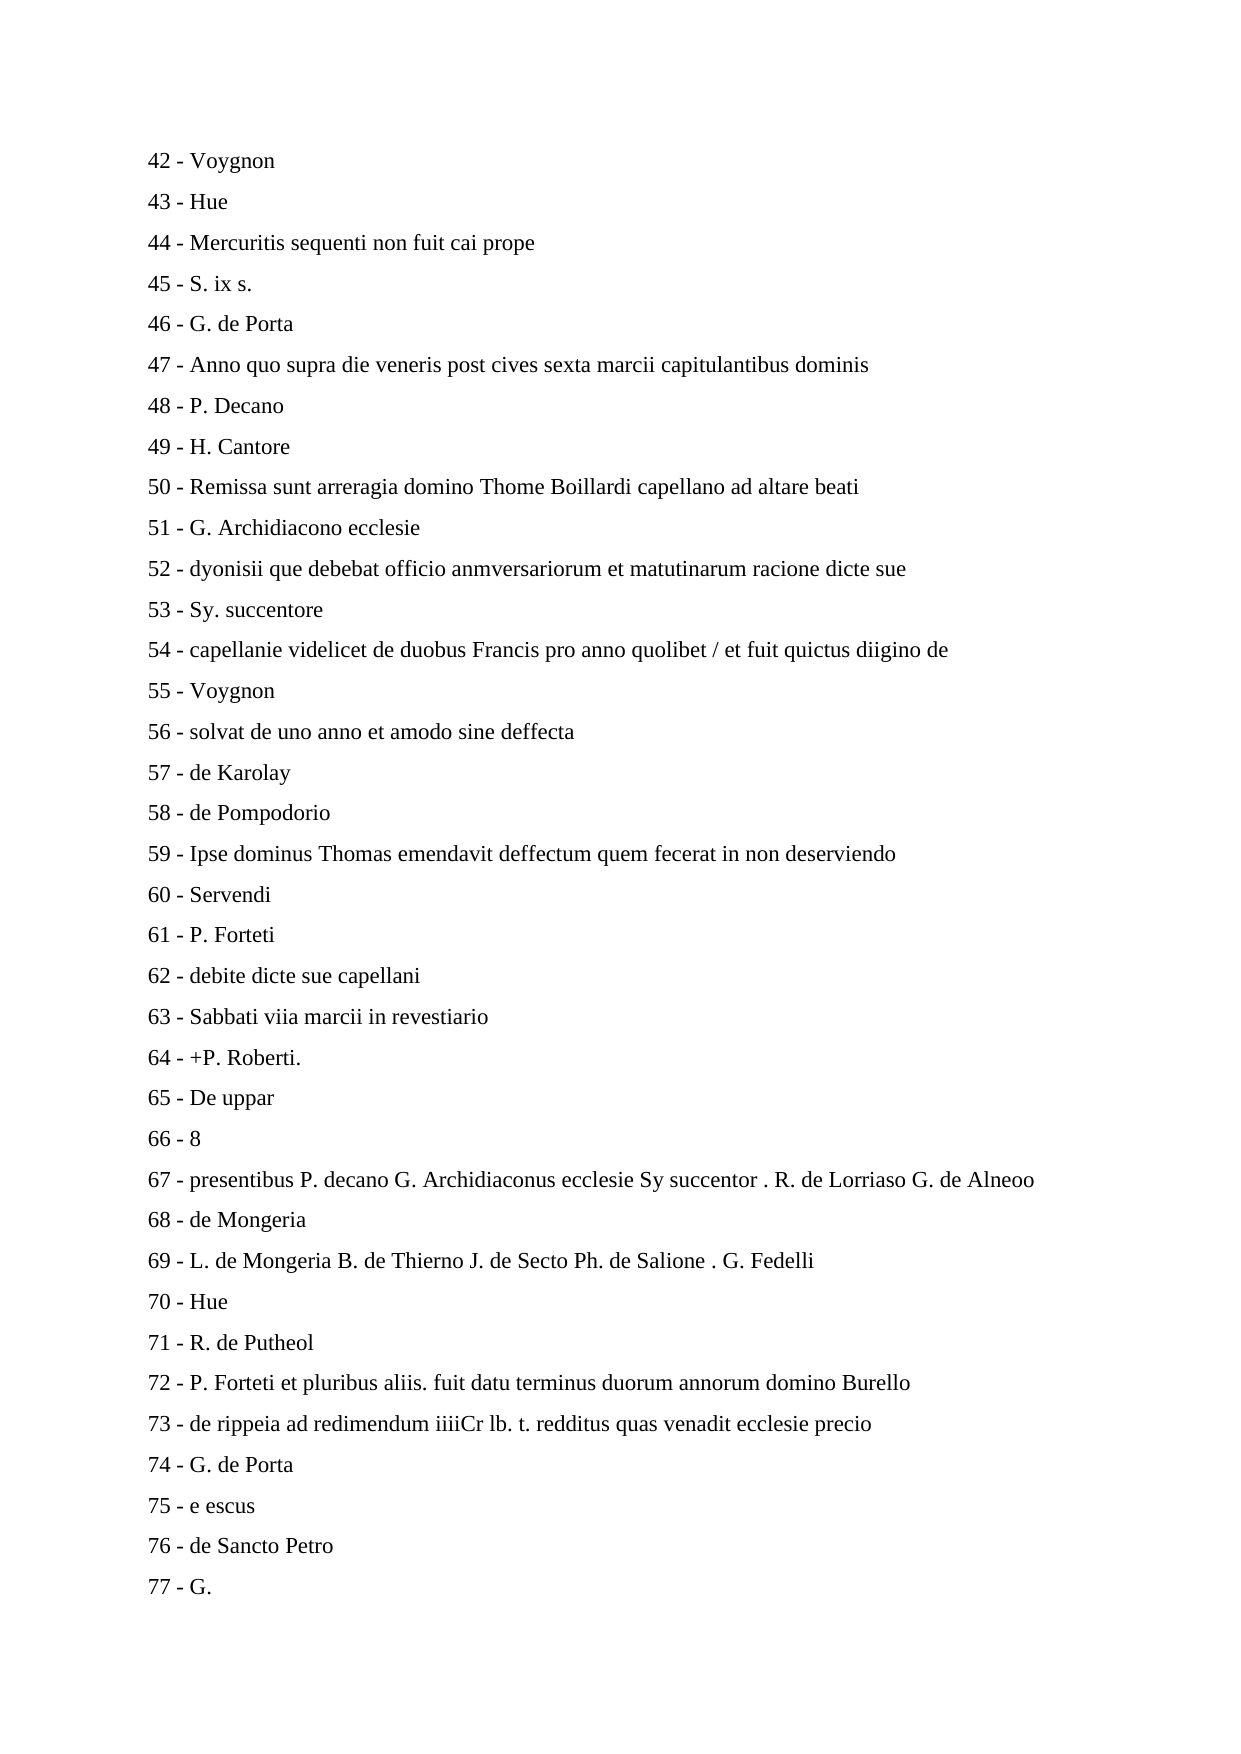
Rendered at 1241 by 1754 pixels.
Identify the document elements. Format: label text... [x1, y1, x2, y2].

text 44 - Mercuritis sequenti non fuit cai prope [148, 229, 1093, 255]
text 49 - H. Cantore [148, 433, 1093, 459]
text 64 - +P. Roberti. [148, 1044, 1093, 1070]
text 62 - debite dicte sue capellani [148, 962, 1093, 988]
text 70 - Hue [148, 1288, 1093, 1314]
text 58 - de Pompodorio [148, 799, 1093, 826]
text 68 - de Mongeria [148, 1207, 1093, 1233]
text 63 - Sabbati viia marcii in revestiario [148, 1003, 1093, 1029]
text 50 - Remissa sunt arreragia domino Thome Boillardi capellano ad altare beati [148, 473, 1093, 500]
text 47 - Anno quo supra die veneris post cives sexta marcii capitulantibus dominis [148, 351, 1093, 378]
text 61 - P. Forteti [148, 921, 1093, 948]
text 74 - G. de Porta [148, 1451, 1093, 1477]
text 51 - G. Archidiacono ecclesie [148, 514, 1093, 541]
text 69 - L. de Mongeria B. de Thierno J. de Secto Ph. de Salione . G. Fedelli [148, 1247, 1093, 1274]
text 76 - de Sancto Petro [148, 1532, 1093, 1559]
text 48 - P. Decano [148, 392, 1093, 418]
text 53 - Sy. succentore [148, 596, 1093, 622]
text 54 - capellanie videlicet de duobus Francis pro anno quolibet / et fuit quictus diigino de [148, 636, 1093, 663]
text 73 - de rippeia ad redimendum iiiiCr lb. t. redditus quas venadit ecclesie precio [148, 1410, 1093, 1437]
text 72 - P. Forteti et pluribus aliis. fuit datu terminus duorum annorum domino Burello [148, 1369, 1093, 1396]
text 45 - S. ix s. [148, 270, 1093, 296]
text 57 - de Karolay [148, 758, 1093, 785]
text 59 - Ipse dominus Thomas emendavit deffectum quem fecerat in non deserviendo [148, 840, 1093, 866]
text 75 - e escus [148, 1492, 1093, 1518]
text 55 - Voygnon [148, 677, 1093, 703]
text 65 - De uppar [148, 1084, 1093, 1111]
text 42 - Voygnon [148, 148, 1093, 174]
text 71 - R. de Putheol [148, 1329, 1093, 1355]
text 77 - G. [148, 1573, 1093, 1599]
text 43 - Hue [148, 188, 1093, 215]
text 60 - Servendi [148, 881, 1093, 907]
text 46 - G. de Porta [148, 311, 1093, 337]
text 67 - presentibus P. decano G. Archidiaconus ecclesie Sy succentor . R. de Lorriaso G. de Alneoo [148, 1166, 1093, 1192]
text 66 - 8 [148, 1125, 1093, 1151]
text 56 - solvat de uno anno et amodo sine deffecta [148, 718, 1093, 744]
text 52 - dyonisii que debebat officio anmversariorum et matutinarum racione dicte sue [148, 555, 1093, 581]
